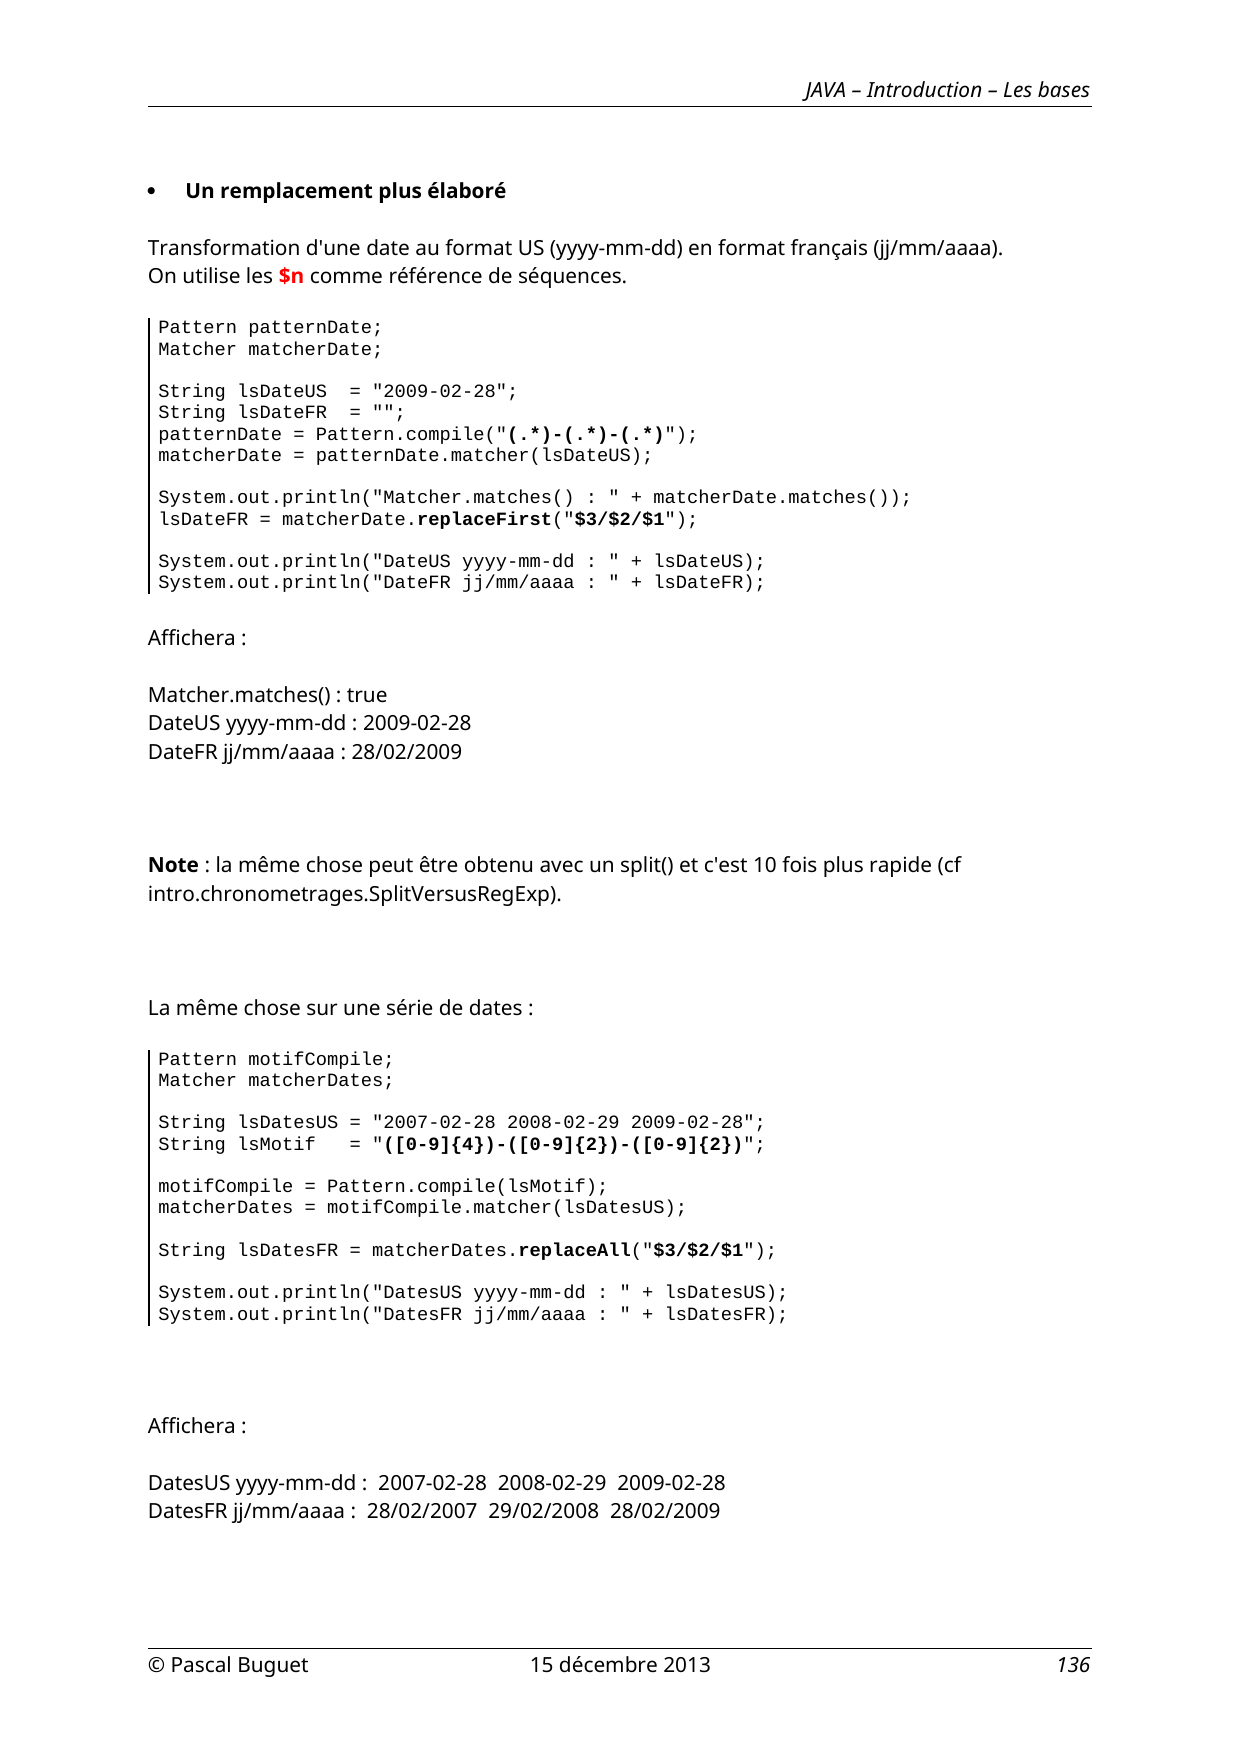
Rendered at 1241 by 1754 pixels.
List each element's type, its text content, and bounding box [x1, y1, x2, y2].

text DateUS yyyy-mm-dd : 2009-02-28 [148, 708, 1092, 737]
list Un remplacement plus élaboré [148, 176, 1092, 204]
text System.out.println("DateFR jj/mm/aaaa : " + lsDateFR); [150, 573, 1092, 594]
text System.out.println("Matcher.matches() : " + matcherDate.matches()); [150, 488, 1092, 509]
text patternDate = Pattern.compile("(.*)-(.*)-(.*)"); [150, 424, 1092, 446]
text System.out.println("DatesUS yyyy-mm-dd : " + lsDatesUS); [150, 1283, 1092, 1304]
text Pattern patternDate; [150, 318, 1092, 339]
text Affichera : [148, 623, 1092, 651]
text Note : la même chose peut être obtenu avec un split() et c'est 10 fois plus rapide (cf intro.chronometrages.SplitVersusRegExp). [148, 851, 1092, 907]
text String lsDateFR = ""; [150, 403, 1092, 424]
text Transformation d'une date au format US (yyyy-mm-dd) en format français (jj/mm/aaaa). [148, 233, 1092, 261]
text Pattern motifCompile; [148, 1049, 1092, 1071]
text String lsDateUS = "2009-02-28"; [150, 382, 1092, 403]
text motifCompile = Pattern.compile(lsMotif); [150, 1177, 1092, 1198]
text Affichera : [148, 1411, 1092, 1439]
text String lsDatesFR = matcherDates.replaceAll("$3/$2/$1"); [150, 1241, 1092, 1262]
text On utilise les $n comme référence de séquences. [148, 261, 1092, 290]
text String lsDatesUS = "2007-02-28 2008-02-29 2009-02-28"; [150, 1113, 1092, 1134]
text matcherDates = motifCompile.matcher(lsDatesUS); [150, 1198, 1092, 1219]
text DatesFR jj/mm/aaaa : 28/02/2007 29/02/2008 28/02/2009 [148, 1496, 1092, 1525]
text Matcher matcherDate; [150, 339, 1092, 361]
text DateFR jj/mm/aaaa : 28/02/2009 [148, 737, 1092, 765]
text lsDateFR = matcherDate.replaceFirst("$3/$2/$1"); [150, 509, 1092, 531]
text DatesUS yyyy-mm-dd : 2007-02-28 2008-02-29 2009-02-28 [148, 1468, 1092, 1496]
text matcherDate = patternDate.matcher(lsDateUS); [150, 446, 1092, 467]
text Matcher.matches() : true [148, 680, 1092, 708]
text System.out.println("DatesFR jj/mm/aaaa : " + lsDatesFR); [150, 1304, 1092, 1326]
text String lsMotif = "([0-9]{4})-([0-9]{2})-([0-9]{2})"; [150, 1134, 1092, 1156]
text System.out.println("DateUS yyyy-mm-dd : " + lsDateUS); [150, 552, 1092, 573]
text La même chose sur une série de dates : [148, 993, 1092, 1021]
text Matcher matcherDates; [150, 1071, 1092, 1092]
